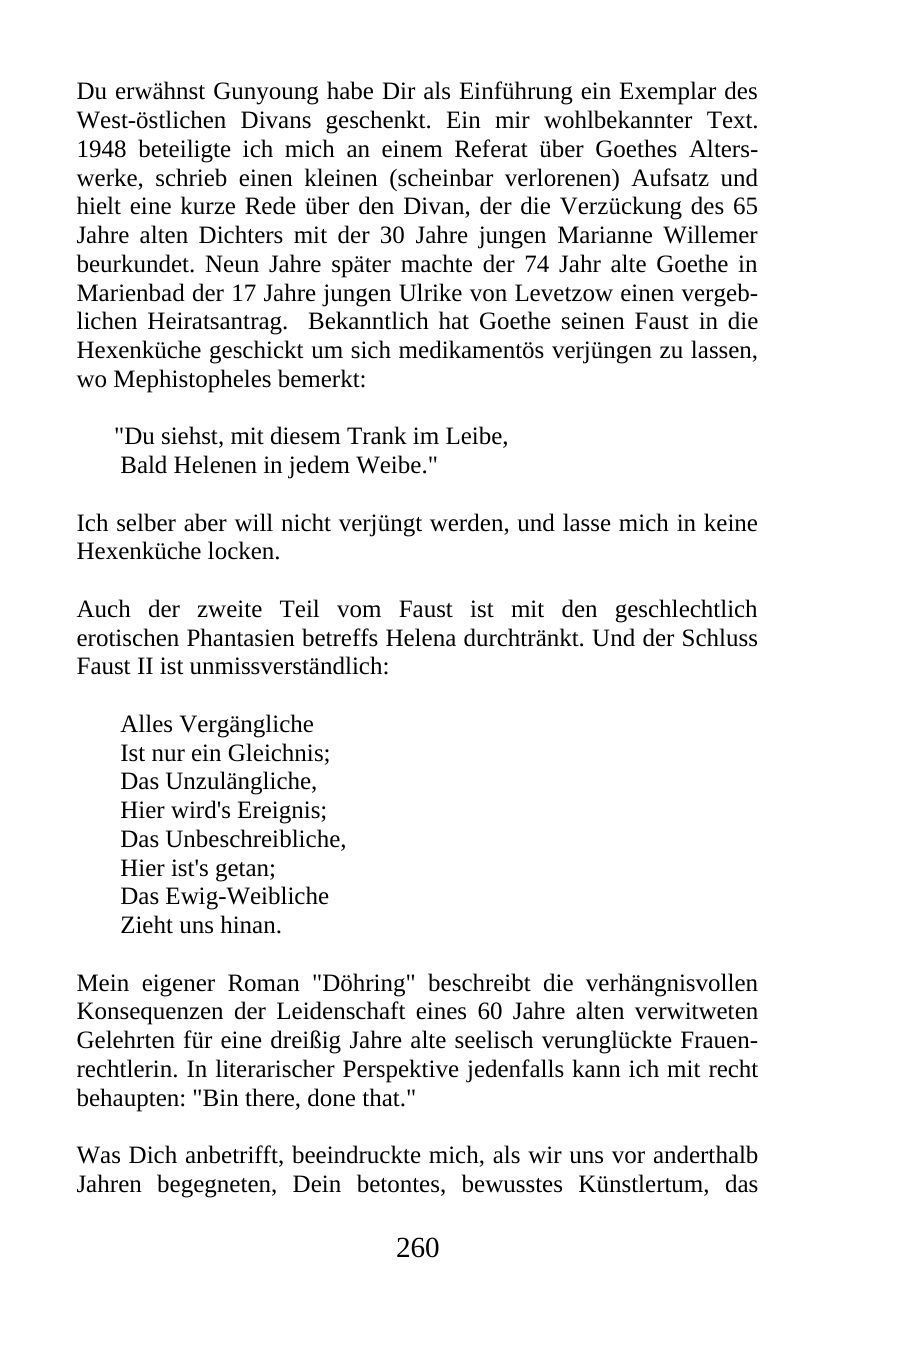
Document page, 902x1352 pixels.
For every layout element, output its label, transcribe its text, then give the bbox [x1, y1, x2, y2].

text Was Dich anbetrifft, beeindruckte mich, als wir uns vor anderthalb Jahren begegneten, Dein betontes, bewusstes Künstlertum, das [76, 1140, 759, 1198]
text Alles Vergängliche [76, 709, 759, 738]
text Bald Helenen in jedem Weibe." [76, 450, 759, 479]
text Zieht uns hinan. [76, 910, 759, 939]
text Das Unzulängliche, [76, 766, 759, 795]
text "Du siehst, mit diesem Trank im Leibe, [76, 421, 759, 450]
text Ist nur ein Gleichnis; [76, 738, 759, 766]
text Hier wird's Ereignis; [76, 795, 759, 824]
text Das Ewig-Weibliche [76, 881, 759, 910]
text Das Unbeschreibliche, [76, 824, 759, 853]
text Du erwähnst Gunyoung habe Dir als Einführung ein Exemplar des West-östlichen Divans geschenkt. Ein mir wohlbekannter Text. 1948 beteiligte ich mich an einem Referat über Goethes Alters-werke, schrieb einen kleinen (scheinbar verlorenen) Aufsatz und hielt eine kurze Rede über den Divan, der die Verzückung des 65 Jahre alten Dichters mit der 30 Jahre jungen Marianne Willemer beurkundet. Neun Jahre später machte der 74 Jahr alte Goethe in Marienbad der 17 Jahre jungen Ulrike von Levetzow einen vergeb-lichen Heiratsantrag. Bekanntlich hat Goethe seinen Faust in die Hexenküche geschickt um sich medikamentös verjüngen zu lassen, wo Mephistopheles bemerkt: [76, 76, 759, 393]
text Ich selber aber will nicht verjüngt werden, und lasse mich in keine Hexenküche locken. [76, 508, 759, 565]
text Mein eigener Roman "Döhring" beschreibt die verhängnisvollen Konsequenzen der Leidenschaft eines 60 Jahre alten verwitweten Gelehrten für eine dreißig Jahre alte seelisch verunglückte Frauen-rechtlerin. In literarischer Perspektive jedenfalls kann ich mit recht behaupten: "Bin there, done that." [76, 968, 759, 1111]
text Auch der zweite Teil vom Faust ist mit den geschlechtlich erotischen Phantasien betreffs Helena durchtränkt. Und der Schluss Faust II ist unmissverständlich: [76, 594, 759, 680]
text Hier ist's getan; [76, 853, 759, 881]
